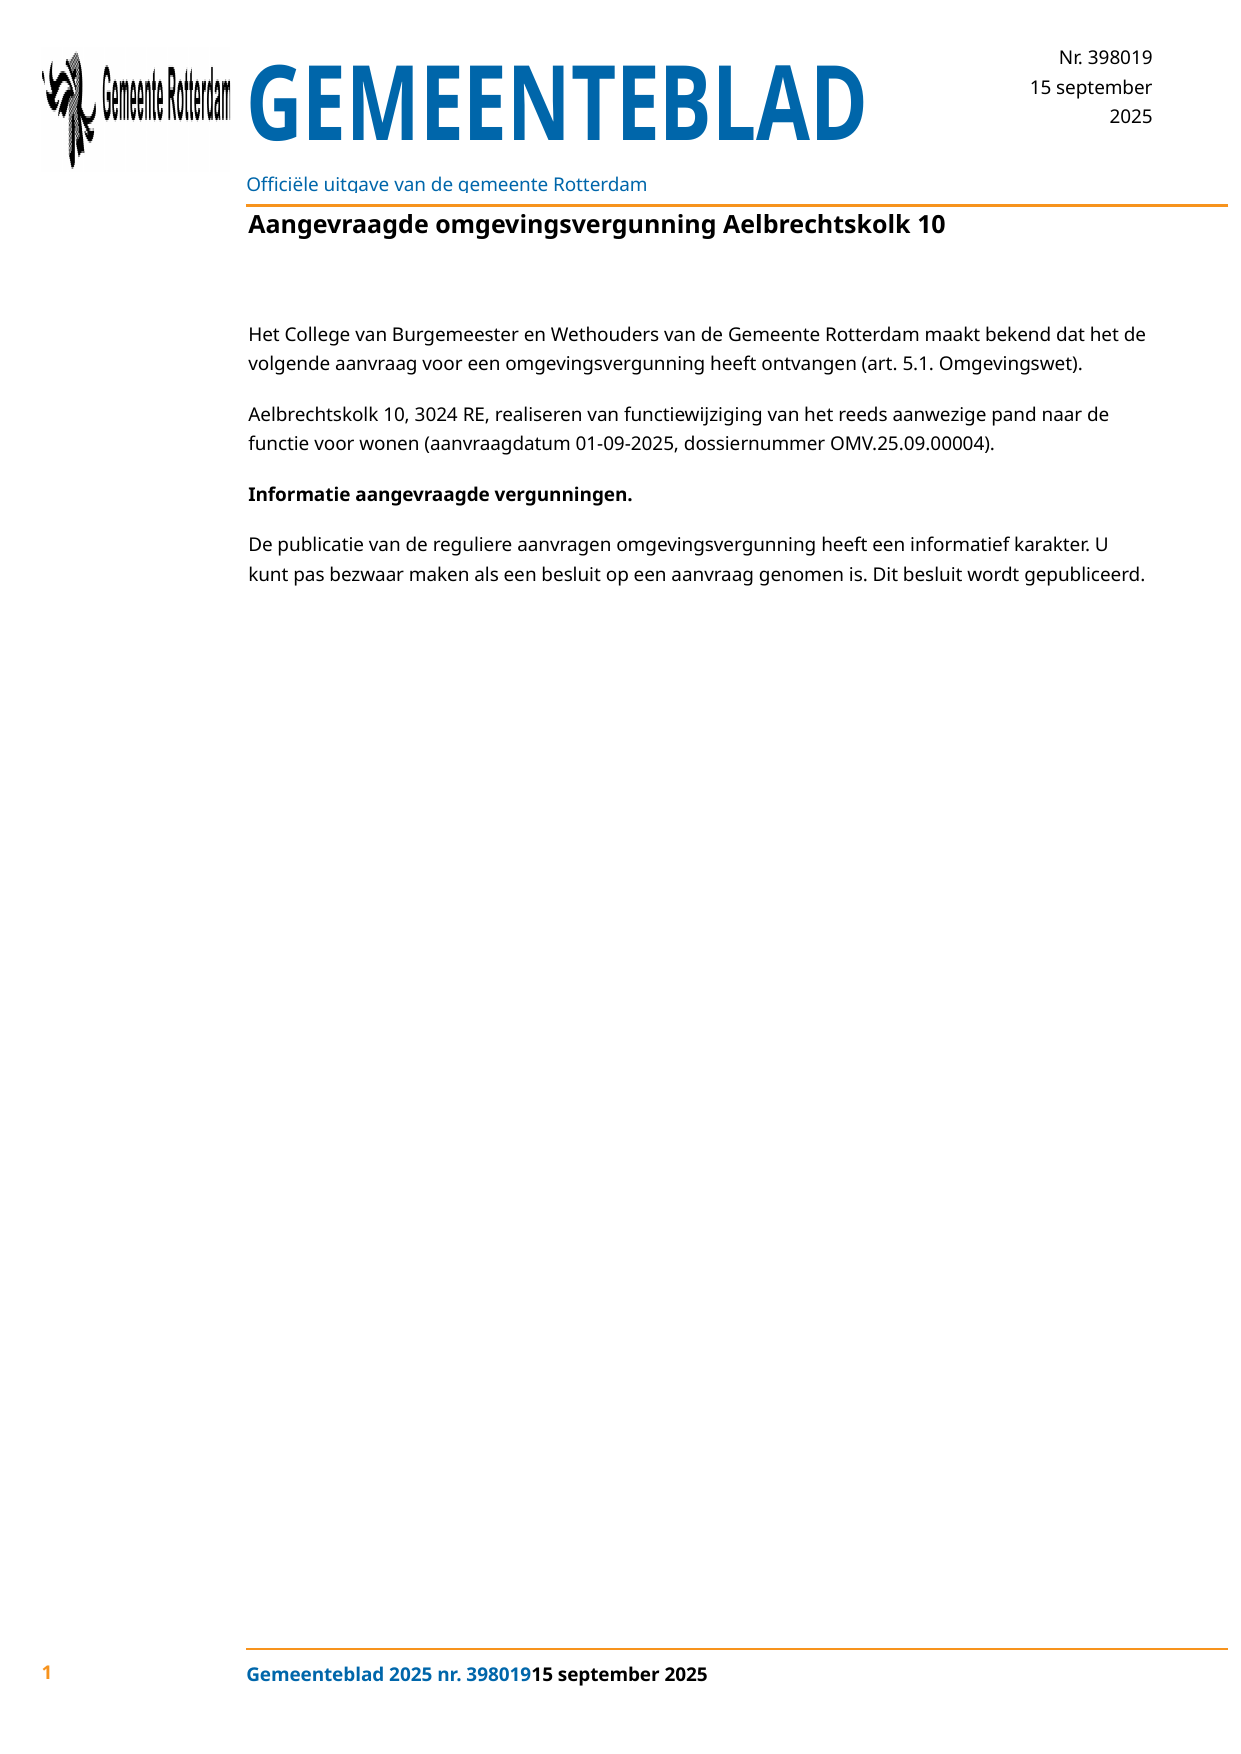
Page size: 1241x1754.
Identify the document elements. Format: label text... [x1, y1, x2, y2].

text De publicatie van de reguliere aanvragen omgevingsvergunning heeft een informatief karakter. U kunt pas bezwaar maken als een besluit op een aanvraag genomen is. Dit besluit wordt gepubliceerd. [248, 531, 1152, 586]
text Aelbrechtskolk 10, 3024 RE, realiseren van functiewijziging van het reeds aanwezige pand naar de functie voor wonen (aanvraagdatum 01-09-2025, dossiernummer OMV.25.09.00004). [248, 401, 1152, 456]
picture [41, 47, 231, 172]
text Informatie aangevraagde vergunningen. [248, 481, 1152, 506]
text Het College van Burgemeester en Wethouders van de Gemeente Rotterdam maakt bekend dat het de volgende aanvraag voor een omgevingsvergunning heeft ontvangen (art. 5.1. Omgevingswet). [248, 321, 1152, 376]
text Aangevraagde omgevingsvergunning Aelbrechtskolk 10 [248, 207, 1152, 241]
